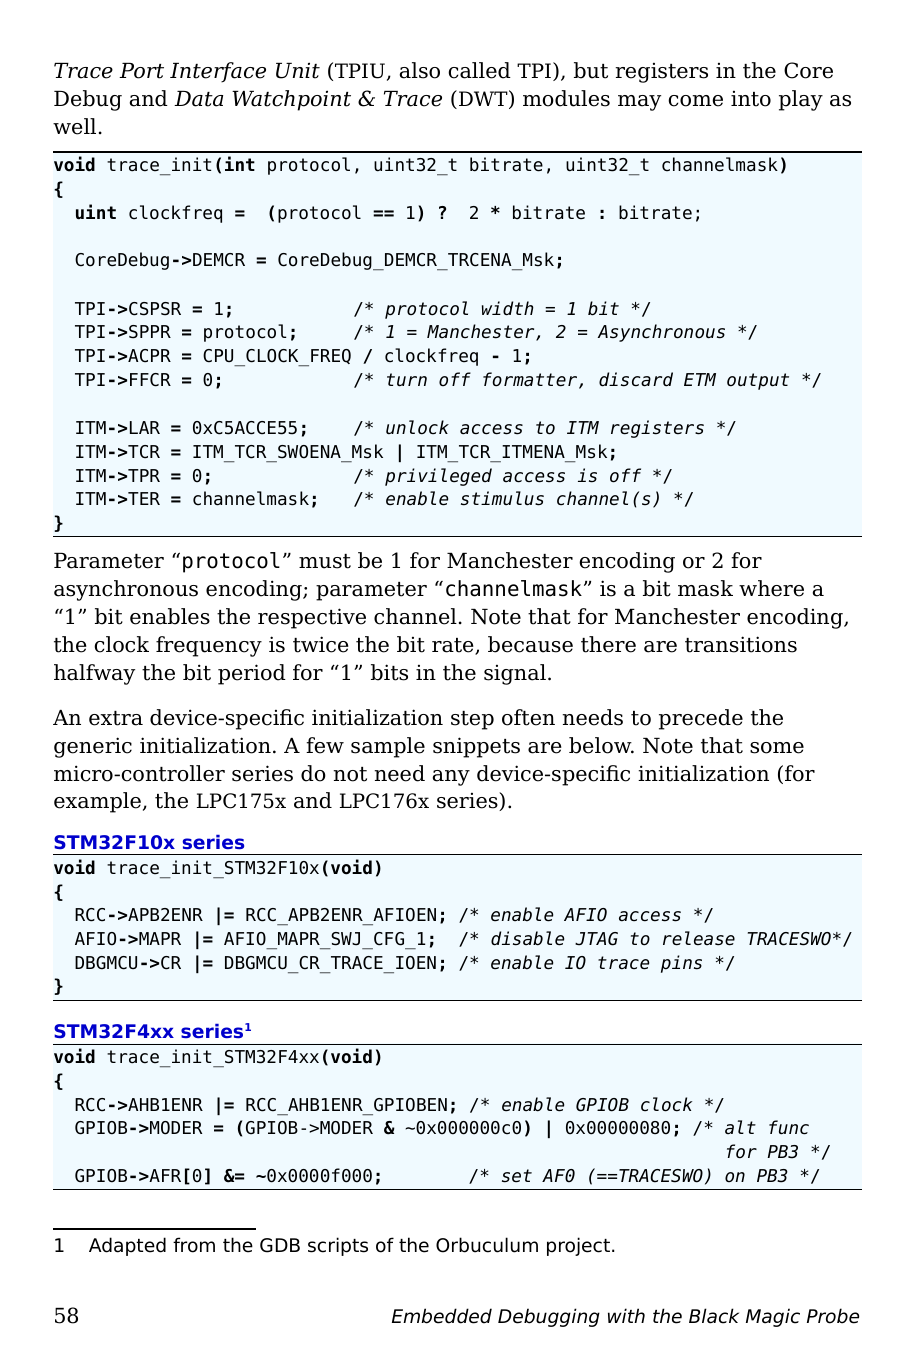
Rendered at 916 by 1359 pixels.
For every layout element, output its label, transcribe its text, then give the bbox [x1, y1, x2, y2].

text void trace_init_STM32F10x(void) [53, 855, 862, 878]
subtitle STM32F10x series [53, 832, 862, 854]
text RCC->APB2ENR |= RCC_APB2ENR_AFIOEN; /* enable AFIO access */ [53, 901, 862, 925]
text { [53, 878, 862, 901]
text ITM->LAR = 0xC5ACCE55; /* unlock access to ITM registers */ [53, 414, 862, 438]
text ITM->TER = channelmask; /* enable stimulus channel(s) */ [53, 485, 862, 509]
text ITM->TCR = ITM_TCR_SWOENA_Msk | ITM_TCR_ITMENA_Msk; [53, 438, 862, 462]
text AFIO->MAPR |= AFIO_MAPR_SWJ_CFG_1; /* disable JTAG to release TRACESWO*/ [53, 925, 862, 949]
text uint clockfreq = (protocol == 1) ? 2 * bitrate : bitrate; [53, 199, 862, 222]
text Trace Port Interface Unit (TPIU, also called TPI), but registers in the Core Debug and Data Watchpoint & Trace (DWT) modules may come into play as well. [53, 59, 862, 139]
text TPI->CSPSR = 1; /* protocol width = 1 bit */ [53, 295, 862, 318]
text DBGMCU->CR |= DBGMCU_CR_TRACE_IOEN; /* enable IO trace pins */ [53, 949, 862, 972]
text GPIOB->AFR[0] &= ~0x0000f000; /* set AF0 (==TRACESWO) on PB3 */ [53, 1162, 862, 1189]
text Parameter “protocol” must be 1 for Manchester encoding or 2 for asynchronous encoding; parameter “channelmask” is a bit mask where a “1” bit enables the respective channel. Note that for Manchester encoding, the clock frequency is twice the bit rate, because there are transitions halfway the bit period for “1” bits in the signal. [53, 549, 862, 685]
text { [53, 175, 862, 199]
text } [53, 972, 862, 1000]
text CoreDebug->DEMCR = CoreDebug_DEMCR_TRCENA_Msk; [53, 246, 862, 269]
text TPI->SPPR = protocol; /* 1 = Manchester, 2 = Asynchronous */ [53, 318, 862, 342]
text { [53, 1067, 862, 1091]
subtitle STM32F4xx series [53, 1022, 862, 1043]
text Adapted from the GDB scripts of the Orbuculum project. [53, 1235, 862, 1257]
text RCC->AHB1ENR |= RCC_AHB1ENR_GPIOBEN; /* enable GPIOB clock */ [53, 1091, 862, 1114]
text TPI->FFCR = 0; /* turn off formatter, discard ETM output */ [53, 366, 862, 389]
text An extra device-specific initialization step often needs to precede the generic initialization. A few sample snippets are below. Note that some micro-controller series do not need any device-specific initialization (for example, the LPC175x and LPC176x series). [53, 706, 862, 814]
text void trace_init_STM32F4xx(void) [53, 1045, 862, 1067]
text GPIOB->MODER = (GPIOB->MODER & ~0x000000c0) | 0x00000080; /* alt func for PB3 */ [53, 1114, 862, 1162]
text void trace_init(int protocol, uint32_t bitrate, uint32_t channelmask) [53, 153, 862, 175]
text } [53, 509, 862, 536]
text ITM->TPR = 0; /* privileged access is off */ [53, 462, 862, 485]
text TPI->ACPR = CPU_CLOCK_FREQ / clockfreq - 1; [53, 342, 862, 366]
